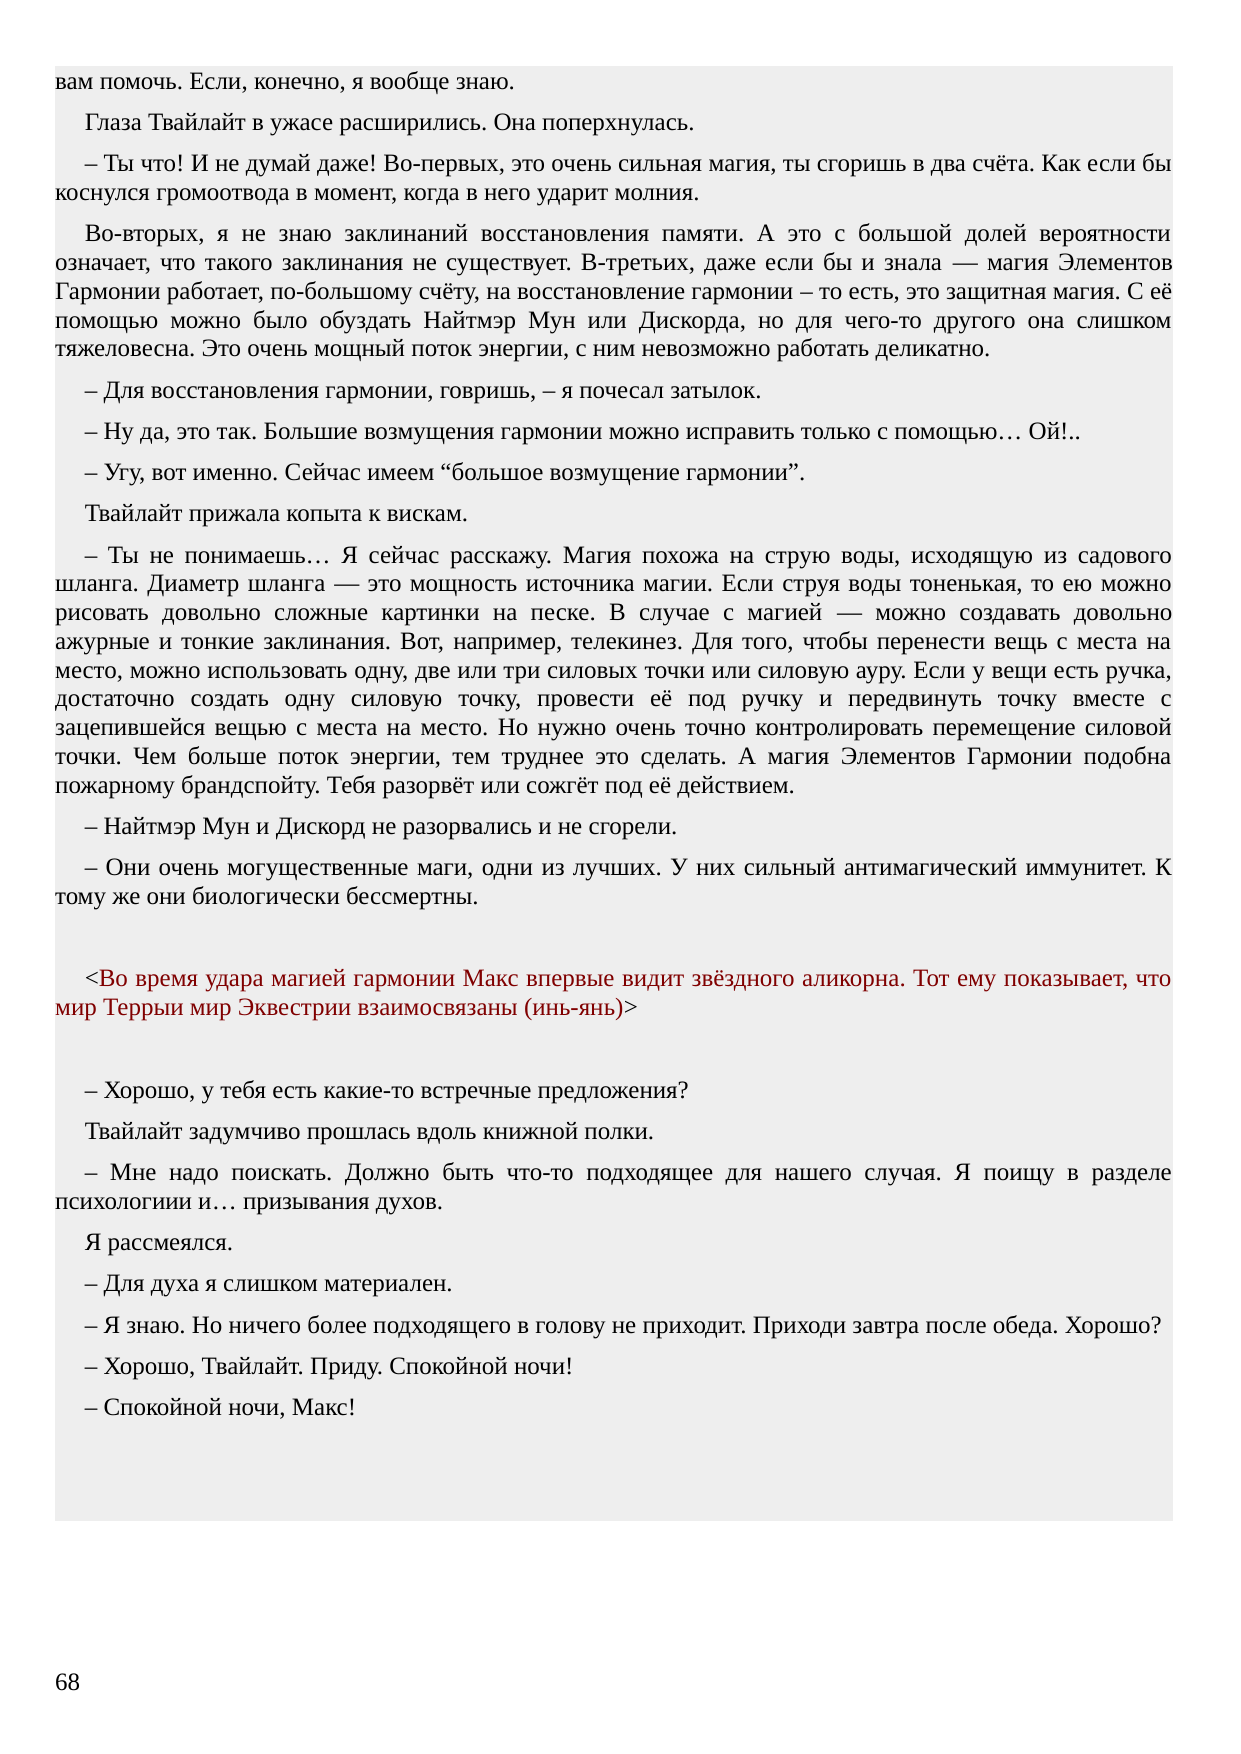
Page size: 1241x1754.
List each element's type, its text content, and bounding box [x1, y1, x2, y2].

text – Найтмэр Мун и Дискорд не разорвались и не сгорели. [55, 811, 1173, 840]
text – Угу, вот именно. Сейчас имеем “большое возмущение гармонии”. [55, 457, 1173, 486]
text – Ты что! И не думай даже! Во-первых, это очень сильная магия, ты сгоришь в два счёта. Как если бы коснулся громоотвода в момент, когда в него ударит молния. [55, 148, 1173, 206]
text – Ты не понимаешь… Я сейчас расскажу. Магия похожа на струю воды, исходящую из садового шланга. Диаметр шланга — это мощность источника магии. Если струя воды тоненькая, то ею можно рисовать довольно сложные картинки на песке. В случае с магией — можно создавать довольно ажурные и тонкие заклинания. Вот, например, телекинез. Для того, чтобы перенести вещь с места на место, можно использовать одну, две или три силовых точки или силовую ауру. Если у вещи есть ручка, достаточно создать одну силовую точку, провести её под ручку и передвинуть точку вместе с зацепившейся вещью с места на место. Но нужно очень точно контролировать перемещение силовой точки. Чем больше поток энергии, тем труднее это сделать. А магия Элементов Гармонии подобна пожарному брандспойту. Тебя разорвёт или сожгёт под её действием. [55, 540, 1173, 798]
text Твайлайт задумчиво прошлась вдоль книжной полки. [55, 1116, 1173, 1145]
text – Хорошо, у тебя есть какие-то встречные предложения? [55, 1075, 1173, 1103]
text <Во время удара магией гармонии Макс впервые видит звёздного аликорна. Тот ему показывает, что мир Террыи мир Эквестрии взаимосвязаны (инь-янь)> [55, 963, 1173, 1021]
text – Мне надо поискать. Должно быть что-то подходящее для нашего случая. Я поищу в разделе психологиии и… призывания духов. [55, 1157, 1173, 1215]
text вам помочь. Если, конечно, я вообще знаю. [55, 66, 1173, 95]
text – Я знаю. Но ничего более подходящего в голову не приходит. Приходи завтра после обеда. Хорошо? [55, 1310, 1173, 1338]
text – Спокойной ночи, Макс! [55, 1392, 1173, 1421]
text Во-вторых, я не знаю заклинаний восстановления памяти. А это с большой долей вероятности означает, что такого заклинания не существует. В-третьих, даже если бы и знала — магия Элементов Гармонии работает, по-большому счёту, на восстановление гармонии – то есть, это защитная магия. С её помощью можно было обуздать Найтмэр Мун или Дискорда, но для чего-то другого она слишком тяжеловесна. Это очень мощный поток энергии, с ним невозможно работать деликатно. [55, 218, 1173, 362]
text – Для восстановления гармонии, говришь, – я почесал затылок. [55, 375, 1173, 403]
text Я рассмеялся. [55, 1227, 1173, 1256]
text – Они очень могущественные маги, одни из лучших. У них сильный антимагический иммунитет. К тому же они биологически бессмертны. [55, 852, 1173, 910]
text – Ну да, это так. Большие возмущения гармонии можно исправить только с помощью… Ой!.. [55, 416, 1173, 445]
text – Для духа я слишком материален. [55, 1268, 1173, 1297]
text Глаза Твайлайт в ужасе расширились. Она поперхнулась. [55, 107, 1173, 136]
text Твайлайт прижала копыта к вискам. [55, 498, 1173, 527]
text – Хорошо, Твайлайт. Приду. Спокойной ночи! [55, 1351, 1173, 1380]
